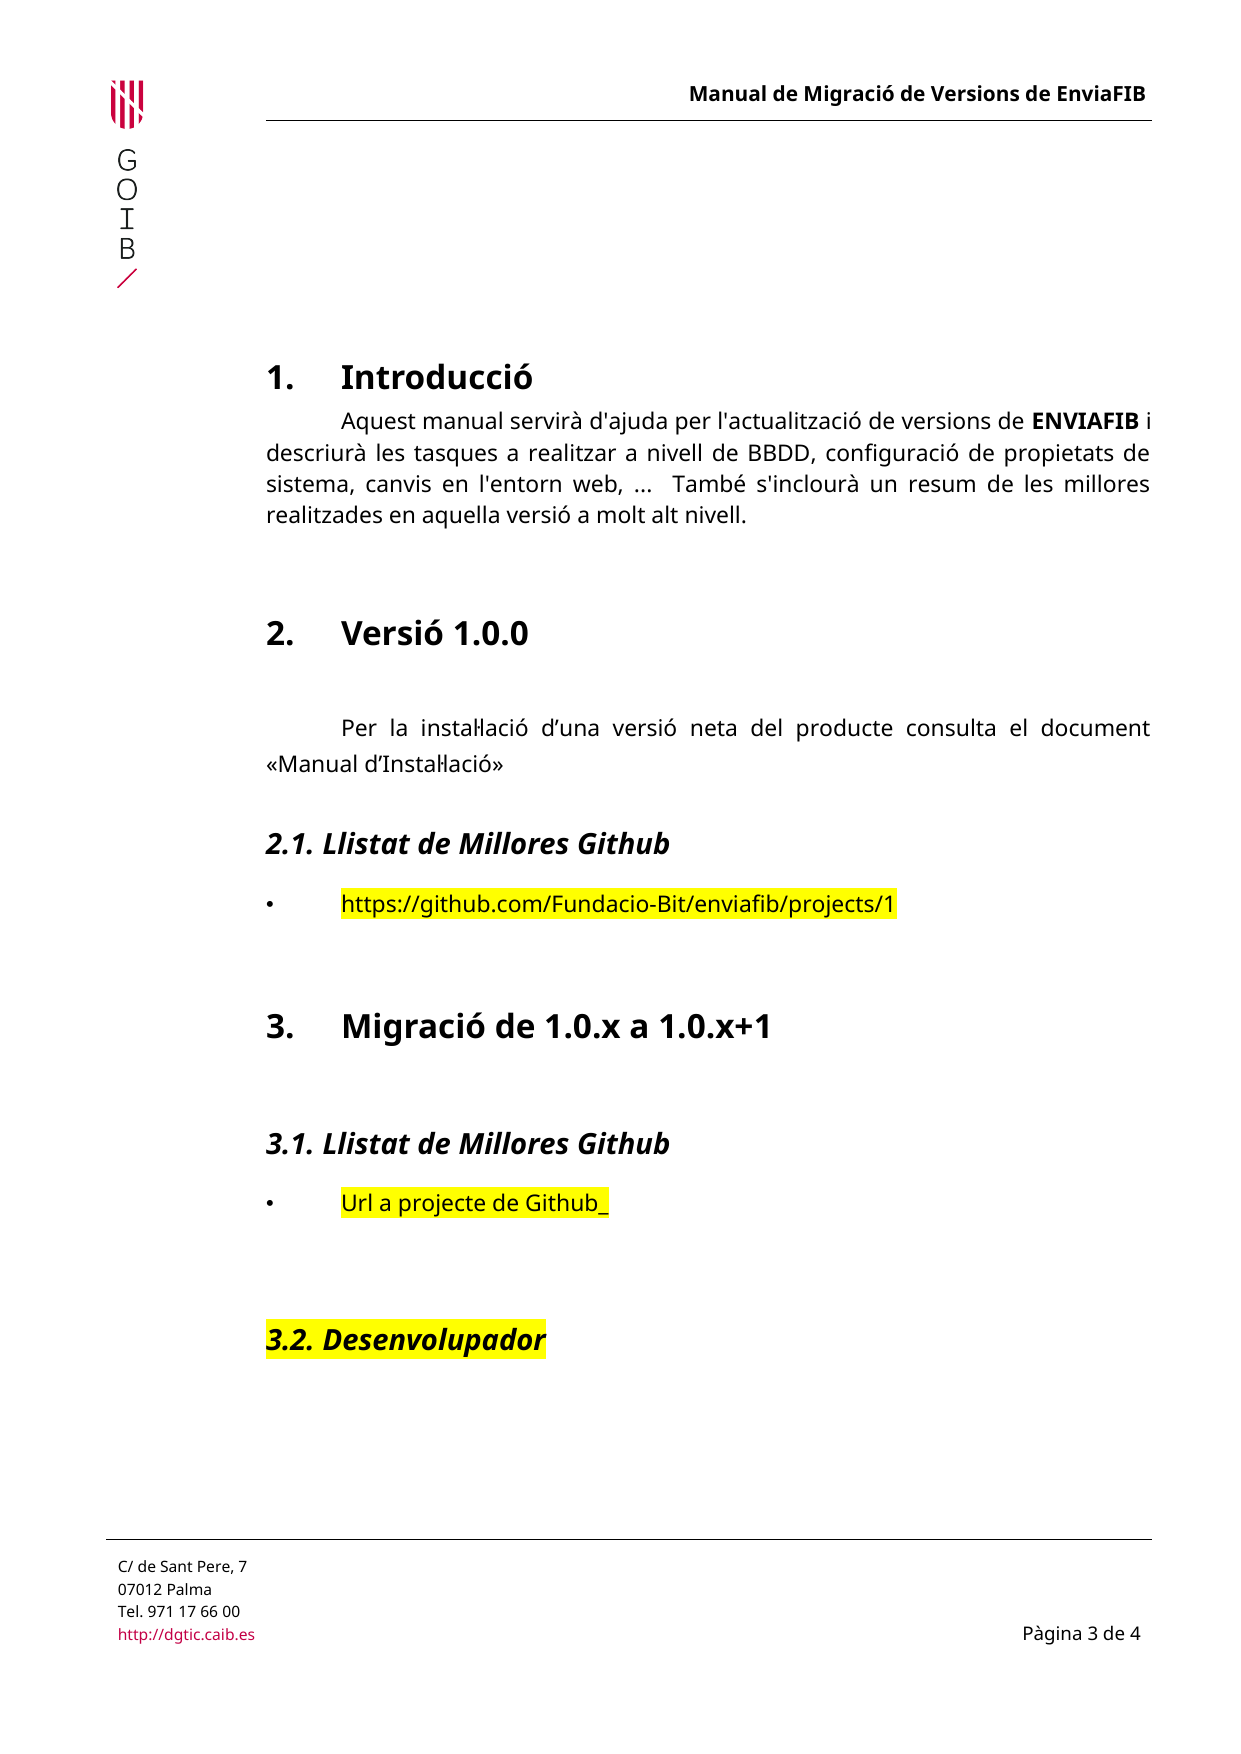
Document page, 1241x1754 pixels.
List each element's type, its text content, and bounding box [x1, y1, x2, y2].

text Per la instal·lació d’una versió neta del producte consulta el document «Manual d’Instal·lació» [266, 712, 1152, 779]
list Url a projecte de Github_ [266, 1187, 1152, 1218]
subtitle Introducció [266, 353, 1152, 399]
list https://github.com/Fundacio-Bit/enviafib/projects/1 [266, 888, 1152, 919]
subtitle Versió 1.0.0 [266, 610, 1152, 655]
picture [82, 57, 172, 319]
text Aquest manual servirà d'ajuda per l'actualització de versions de ENVIAFIB i descriurà les tasques a realitzar a nivell de BBDD, configuració de propietats de sistema, canvis en l'entorn web, ... També s'inclourà un resum de les millores realitzades en aquella versió a molt alt nivell. [266, 405, 1152, 530]
subtitle Llistat de Millores Github [266, 1123, 1152, 1163]
subtitle Migració de 1.0.x a 1.0.x+1 [266, 1003, 1152, 1049]
subtitle Llistat de Millores Github [266, 824, 1152, 863]
subtitle Desenvolupador [266, 1319, 1152, 1359]
